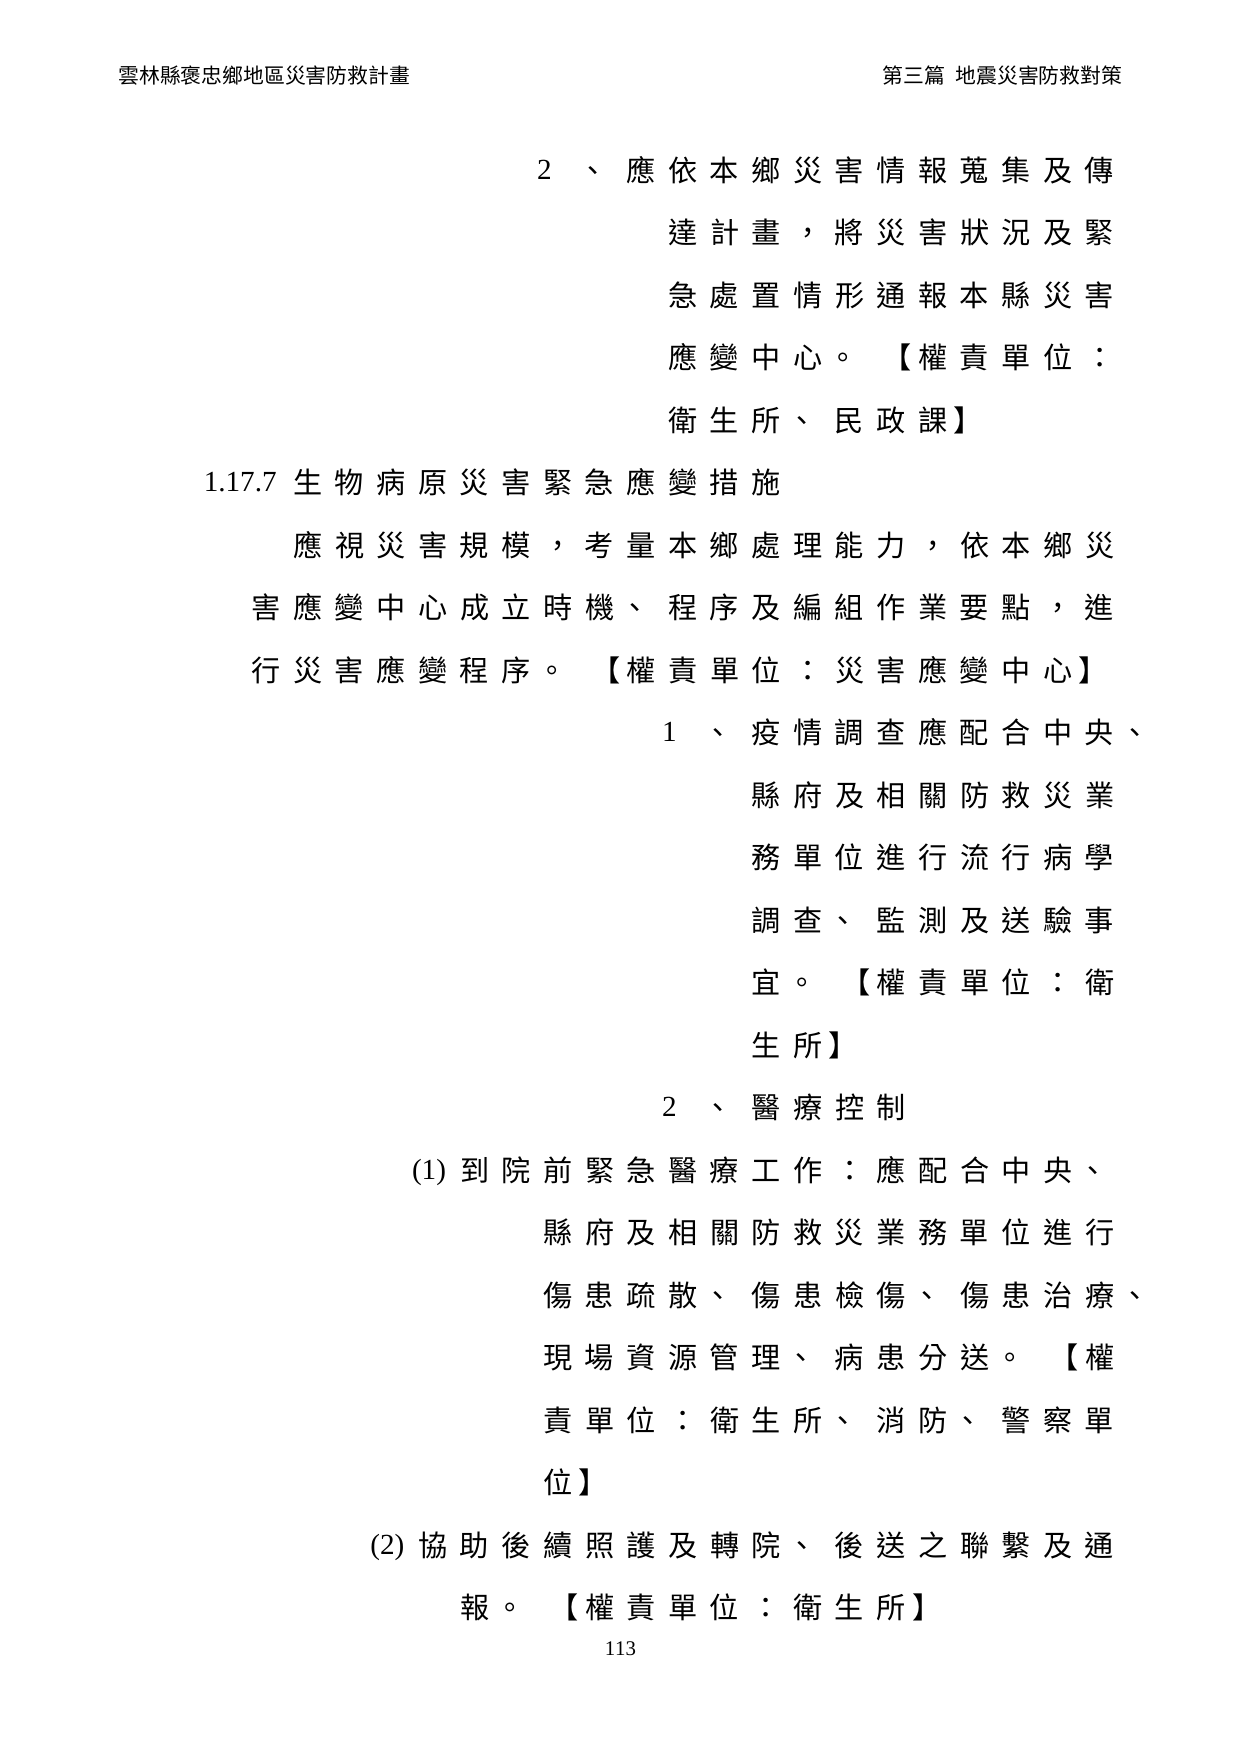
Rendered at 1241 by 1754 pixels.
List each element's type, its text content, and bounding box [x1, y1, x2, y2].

list 應依本鄉災害情報蒐集及傳達計畫，將災害狀況及緊急處置情形通報本縣災害應變中心。【權責單位：衛生所、民政課】 [534, 127, 1120, 439]
list 到院前緊急醫療工作：應配合中央、縣府及相關防救災業務單位進行傷患疏散、傷患檢傷、傷患治療、現場資源管理、病患分送。【權責單位：衛生所、消防、警察單位】 [388, 1127, 1120, 1502]
text 應視災害規模，考量本鄉處理能力，依本鄉災害應變中心成立時機、程序及編組作業要點，進行災害應變程序。【權責單位：災害應變中心】 [213, 502, 1120, 689]
list 生物病原災害緊急應變措施 [179, 439, 1120, 502]
list 疫情調查應配合中央、縣府及相關防救災業務單位進行流行病學調查、監測及送驗事宜。【權責單位：衛生所】 [626, 689, 1120, 1064]
list 協助後續照護及轉院、後送之聯繫及通報。【權責單位：衛生所】 [338, 1502, 1120, 1627]
list 醫療控制 [626, 1064, 1120, 1127]
